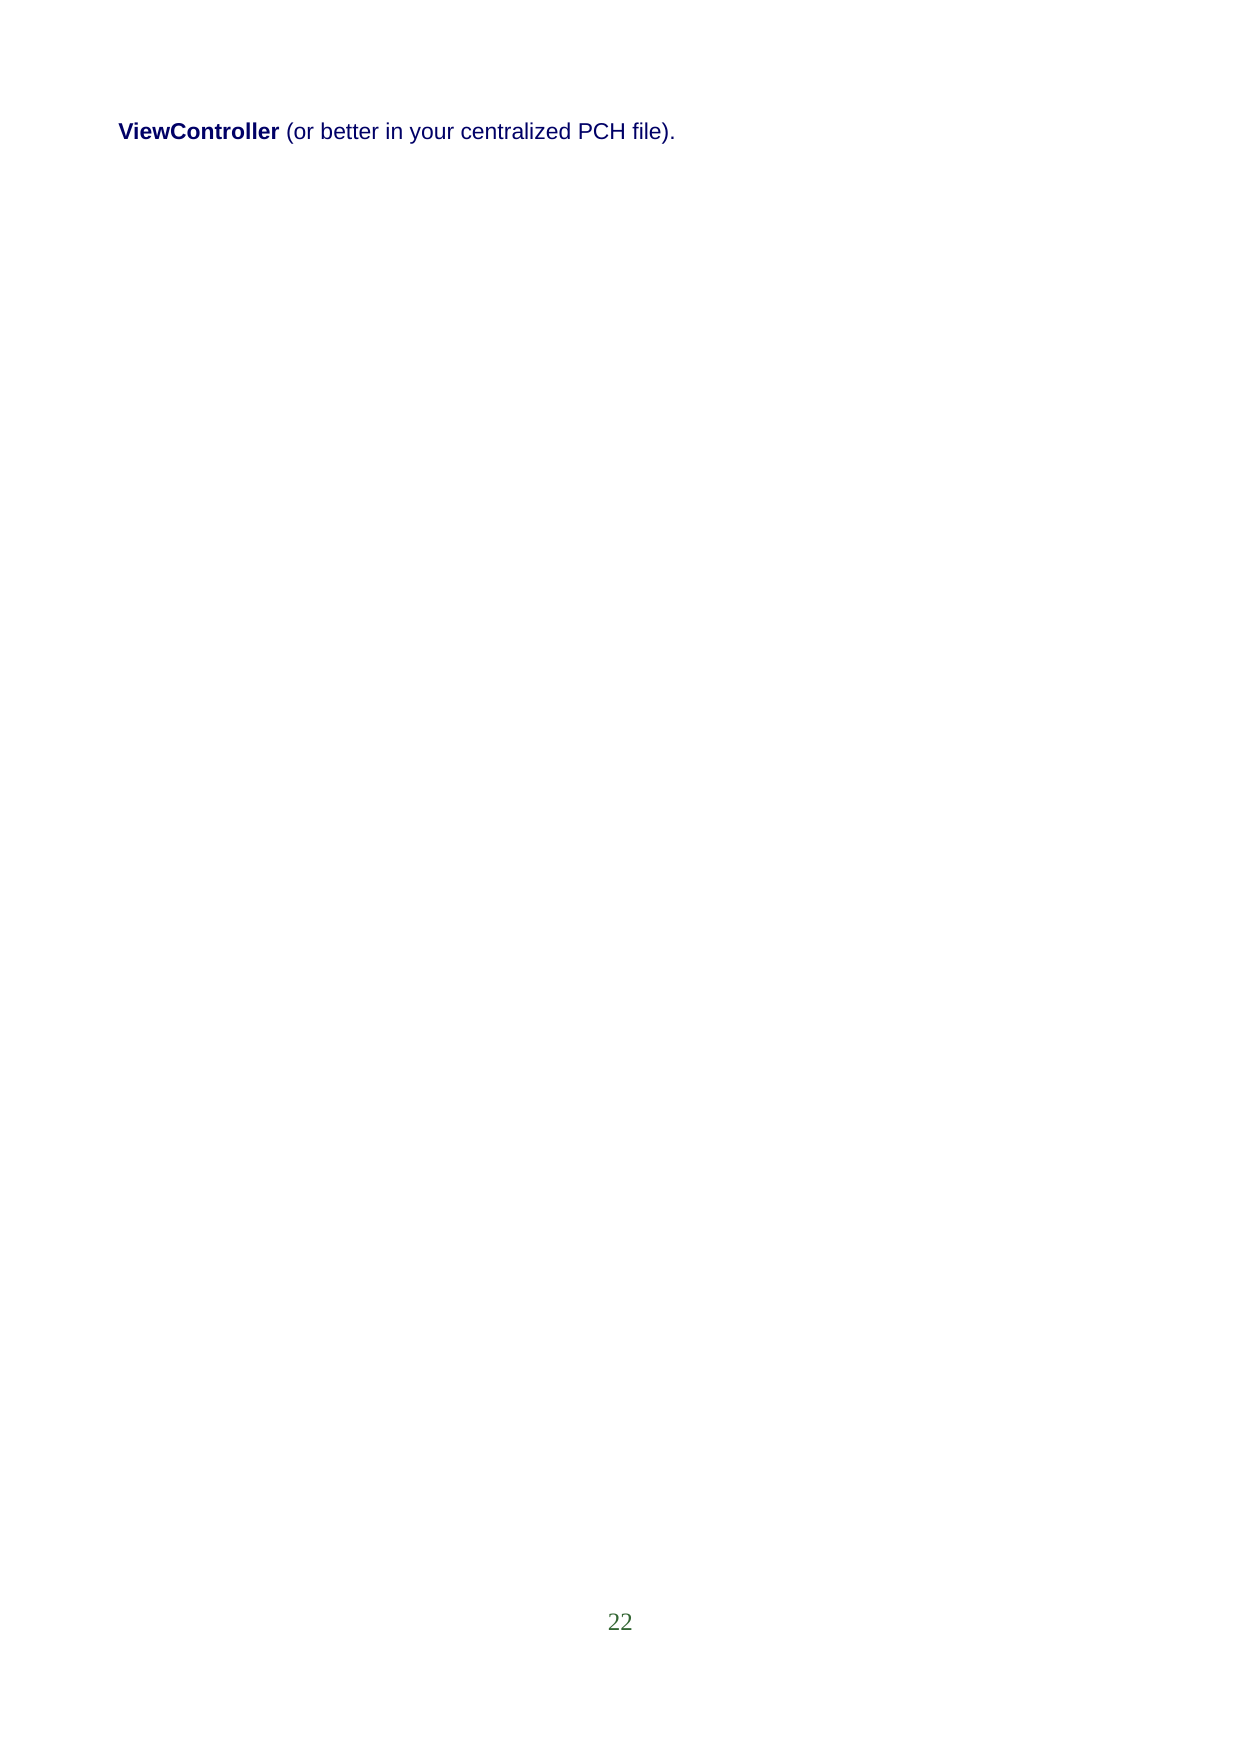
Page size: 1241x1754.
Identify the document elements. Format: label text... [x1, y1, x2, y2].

text ViewController (or better in your centralized PCH file). [118, 118, 1122, 144]
